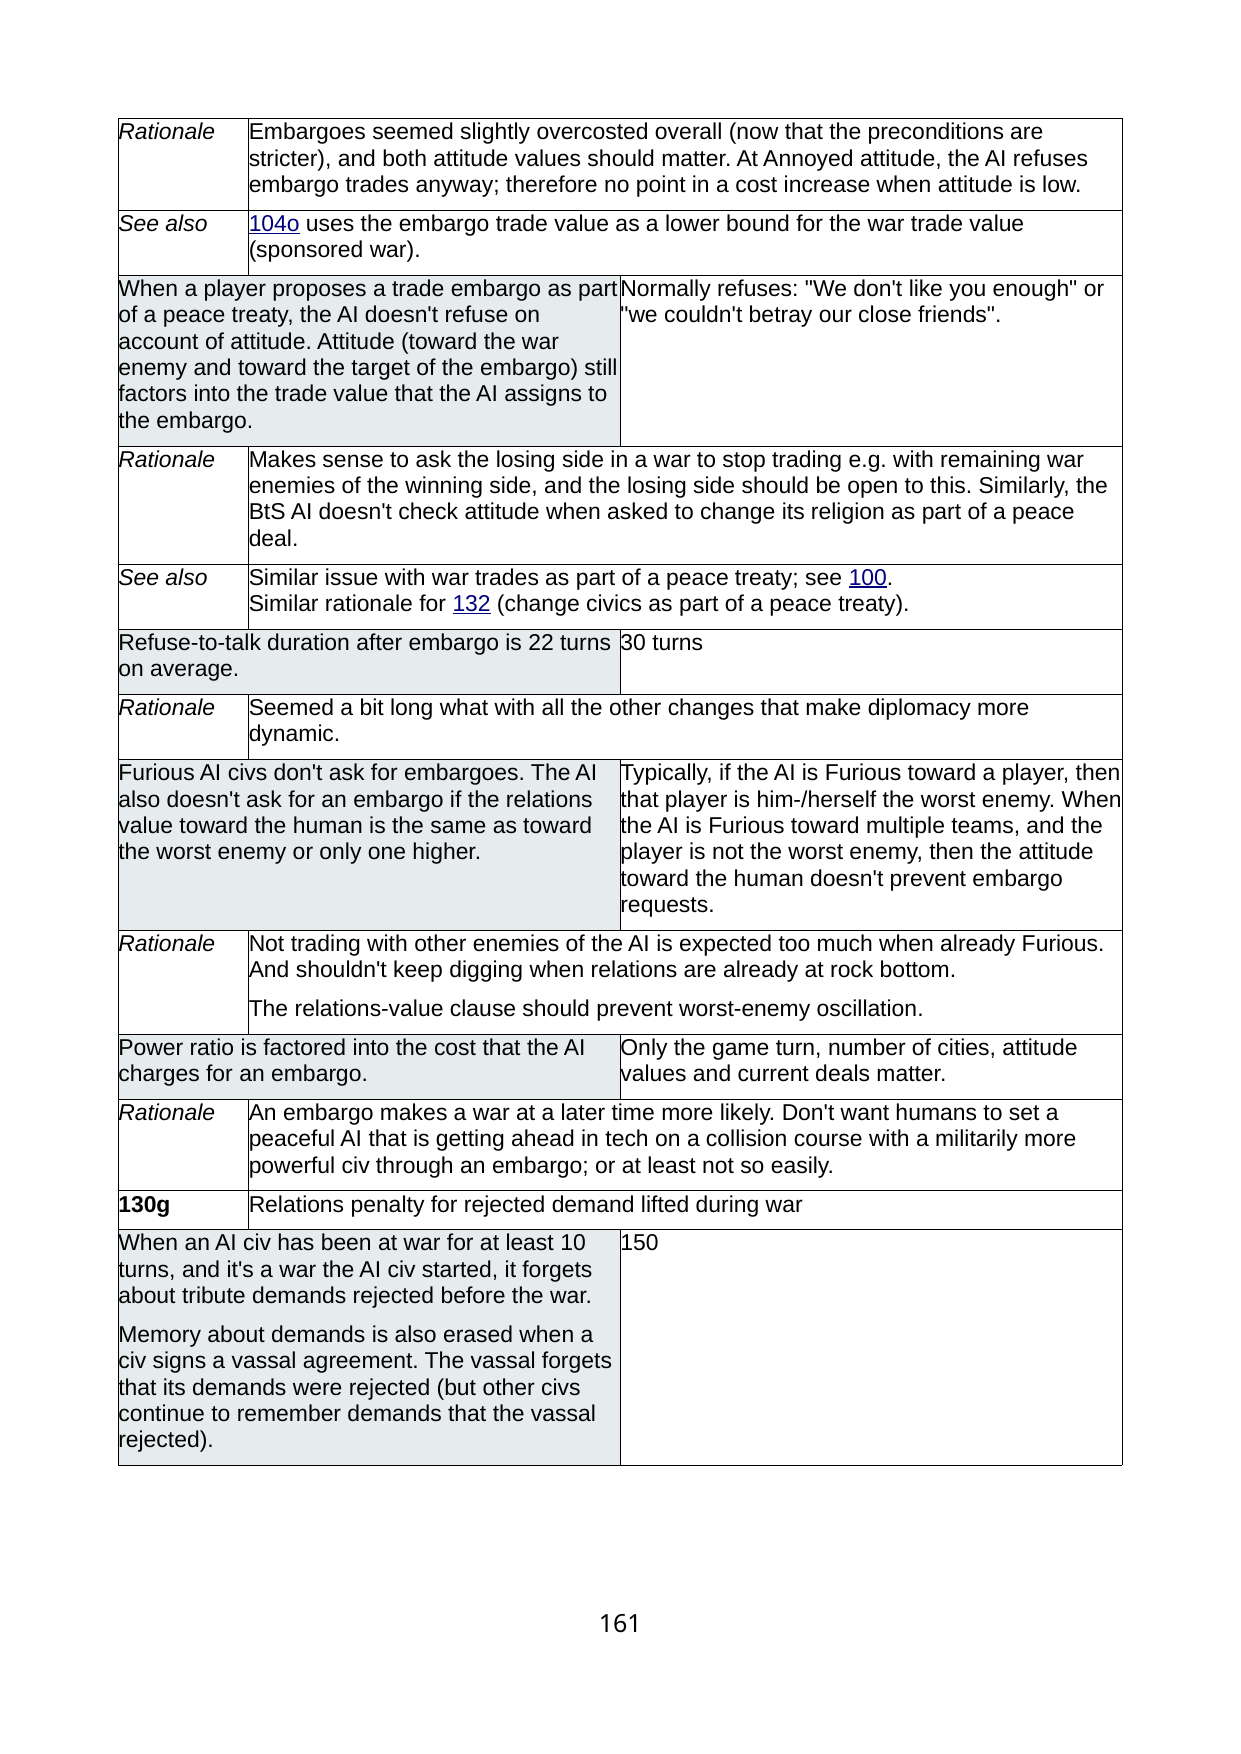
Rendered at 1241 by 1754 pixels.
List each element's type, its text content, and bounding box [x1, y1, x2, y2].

table_cell Seemed a bit long what with all the other changes that make diplomacy more dynamic. [249, 695, 1122, 759]
table_cell When an AI civ has been at war for at least 10 turns, and it's a war the AI civ started, it forgets about tribute demands rejected before the war. Memory about demands is also erased when a civ signs a vassal agreement. The vassal forgets that its demands were rejected (but other civs continue to remember demands that the vassal rejected). [119, 1230, 620, 1465]
table_cell Only the game turn, number of cities, attitude values and current deals matter. [621, 1035, 1122, 1099]
table_cell Normally refuses: "We don't like you enough" or "we couldn't betray our close friends". [621, 276, 1122, 446]
table_cell Similar issue with war trades as part of a peace treaty; see 100. Similar rationale for 132 (change civics as part of a peace treaty). [249, 565, 1122, 629]
table_cell See also [119, 565, 248, 629]
table_cell Rationale [119, 119, 248, 210]
table_cell See also [119, 211, 248, 275]
table_cell Rationale [119, 931, 248, 1034]
table_cell 104o uses the embargo trade value as a lower bound for the war trade value (sponsored war). [249, 211, 1122, 275]
table_cell Relations penalty for rejected demand lifted during war [249, 1191, 1122, 1229]
table_cell Furious AI civs don't ask for embargoes. The AI also doesn't ask for an embargo if the relations value toward the human is the same as toward the worst enemy or only one higher. [119, 760, 620, 930]
table_cell Makes sense to ask the losing side in a war to stop trading e.g. with remaining war enemies of the winning side, and the losing side should be open to this. Similarly, the BtS AI doesn't check attitude when asked to change its religion as part of a peace deal. [249, 447, 1122, 563]
table_cell 130g [119, 1191, 248, 1229]
table_cell Typically, if the AI is Furious toward a player, then that player is him-/herself the worst enemy. When the AI is Furious toward multiple teams, and the player is not the worst enemy, then the attitude toward the human doesn't prevent embargo requests. [621, 760, 1122, 930]
table_cell Power ratio is factored into the cost that the AI charges for an embargo. [119, 1035, 620, 1099]
table_cell Rationale [119, 447, 248, 563]
table_cell 30 turns [621, 630, 1122, 694]
table_cell 150 [621, 1230, 1122, 1465]
table_cell Refuse-to-talk duration after embargo is 22 turns on average. [119, 630, 620, 694]
table_cell Not trading with other enemies of the AI is expected too much when already Furious. And shouldn't keep digging when relations are already at rock bottom. The relations-value clause should prevent worst-enemy oscillation. [249, 931, 1122, 1034]
table_cell When a player proposes a trade embargo as part of a peace treaty, the AI doesn't refuse on account of attitude. Attitude (toward the war enemy and toward the target of the embargo) still factors into the trade value that the AI assigns to the embargo. [119, 276, 620, 446]
table_cell An embargo makes a war at a later time more likely. Don't want humans to set a peaceful AI that is getting ahead in tech on a collision course with a militarily more powerful civ through an embargo; or at least not so easily. [249, 1100, 1122, 1190]
table_cell Rationale [119, 695, 248, 759]
table_cell Embargoes seemed slightly overcosted overall (now that the preconditions are stricter), and both attitude values should matter. At Annoyed attitude, the AI refuses embargo trades anyway; therefore no point in a cost increase when attitude is low. [249, 119, 1122, 210]
table_cell Rationale [119, 1100, 248, 1190]
